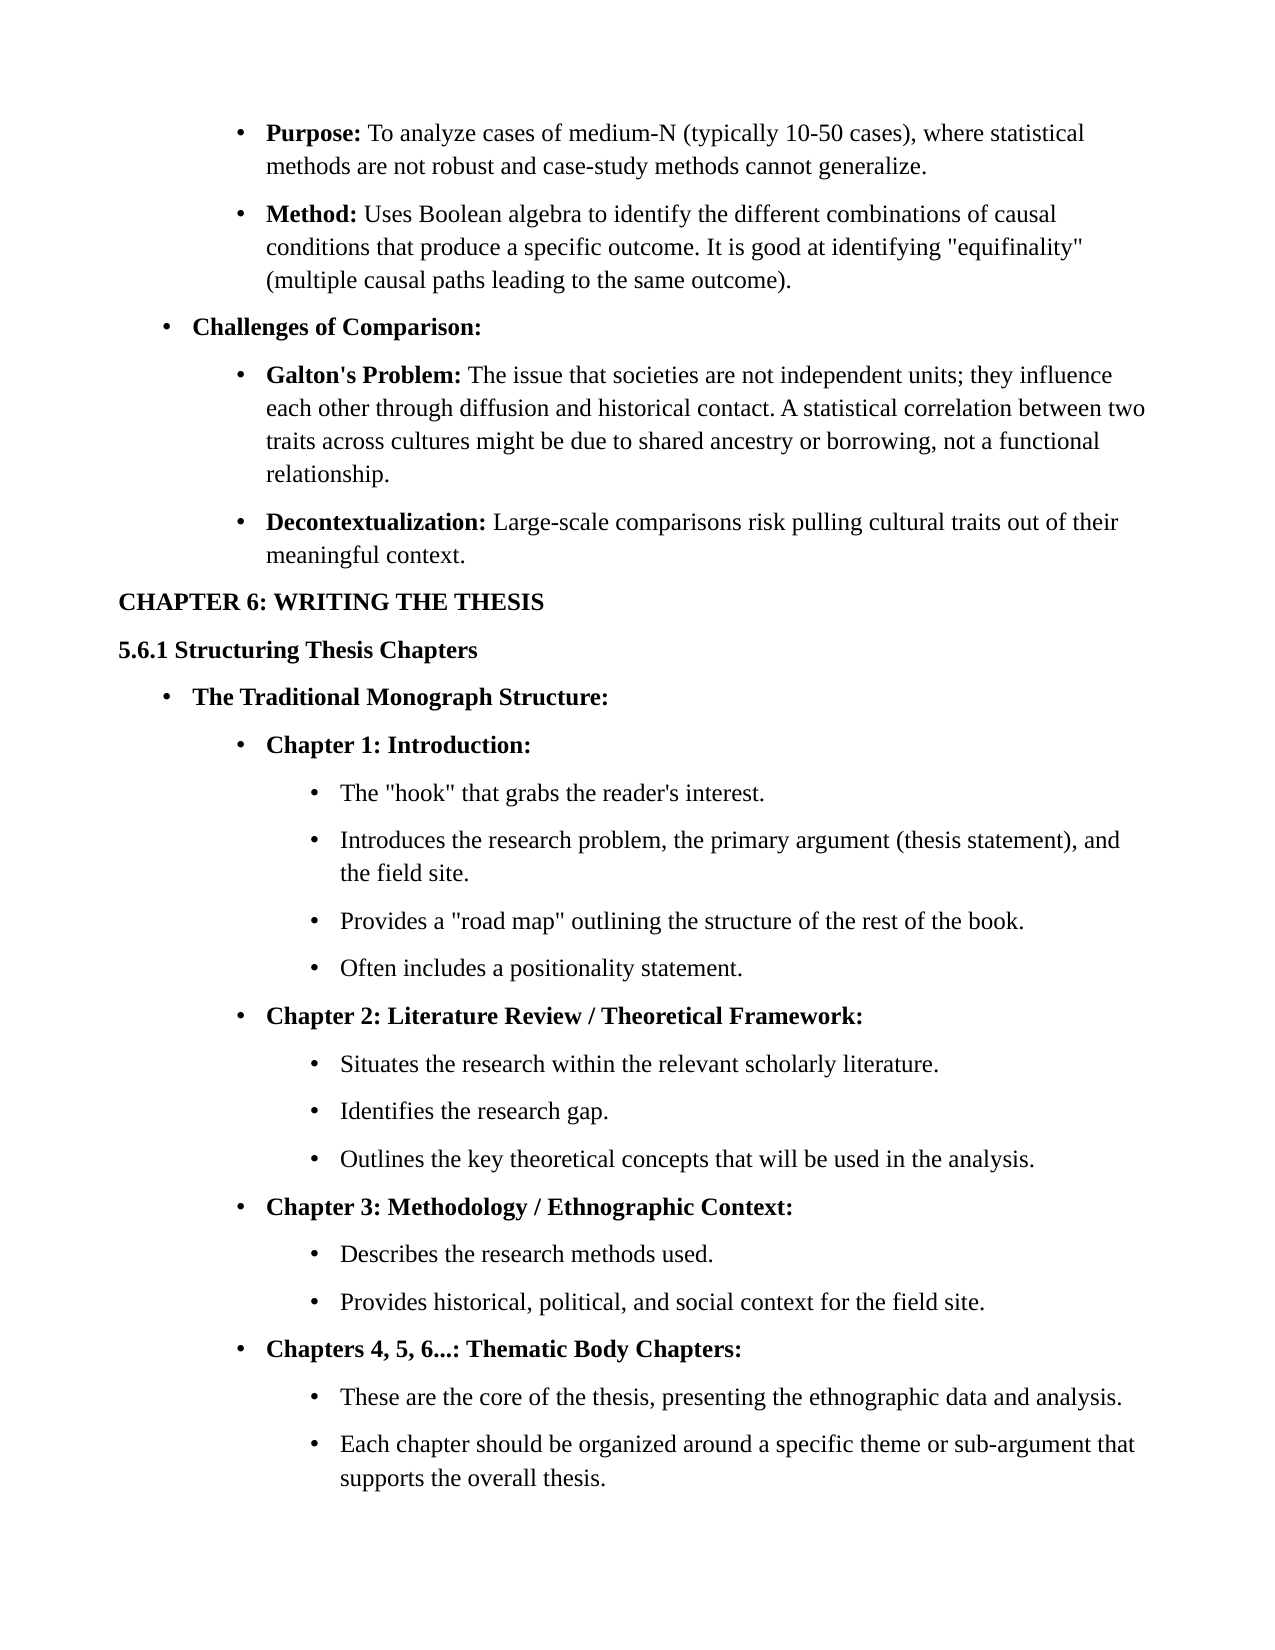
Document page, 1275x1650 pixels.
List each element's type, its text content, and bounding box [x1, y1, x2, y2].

list Chapter 3: Methodology / Ethnographic Context: [236, 1192, 1157, 1220]
list Method: Uses Boolean algebra to identify the different combinations of causal conditions that produce a specific outcome. It is good at identifying "equifinality" (multiple causal paths leading to the same outcome). [236, 199, 1157, 293]
list Introduces the research problem, the primary argument (thesis statement), and the field site. [310, 825, 1157, 887]
list Chapter 2: Literature Review / Theoretical Framework: [236, 1001, 1157, 1030]
list Describes the research methods used. [310, 1239, 1157, 1268]
list Situates the research within the relevant scholarly literature. [310, 1049, 1157, 1077]
list Chapters 4, 5, 6...: Thematic Body Chapters: [236, 1334, 1157, 1363]
list Each chapter should be organized around a specific theme or sub-argument that supports the overall thesis. [310, 1429, 1157, 1491]
text CHAPTER 6: WRITING THE THESIS [118, 587, 1157, 616]
list Challenges of Comparison: [162, 312, 1157, 341]
list Decontextualization: Large-scale comparisons risk pulling cultural traits out of their meaningful context. [236, 507, 1157, 568]
list Outlines the key theoretical concepts that will be used in the analysis. [310, 1144, 1157, 1173]
list Purpose: To analyze cases of medium-N (typically 10-50 cases), where statistical methods are not robust and case-study methods cannot generalize. [236, 118, 1157, 180]
list Galton's Problem: The issue that societies are not independent units; they influence each other through diffusion and historical contact. A statistical correlation between two traits across cultures might be due to shared ancestry or borrowing, not a functional relationship. [236, 360, 1157, 488]
list Often includes a positionality statement. [310, 953, 1157, 982]
text 5.6.1 Structuring Thesis Chapters [118, 635, 1157, 664]
list Chapter 1: Introduction: [236, 730, 1157, 759]
list The Traditional Monograph Structure: [162, 682, 1157, 711]
list These are the core of the thesis, presenting the ethnographic data and analysis. [310, 1382, 1157, 1411]
list Identifies the research gap. [310, 1096, 1157, 1125]
list Provides historical, political, and social context for the field site. [310, 1287, 1157, 1316]
list The "hook" that grabs the reader's interest. [310, 778, 1157, 806]
list Provides a "road map" outlining the structure of the rest of the book. [310, 906, 1157, 935]
